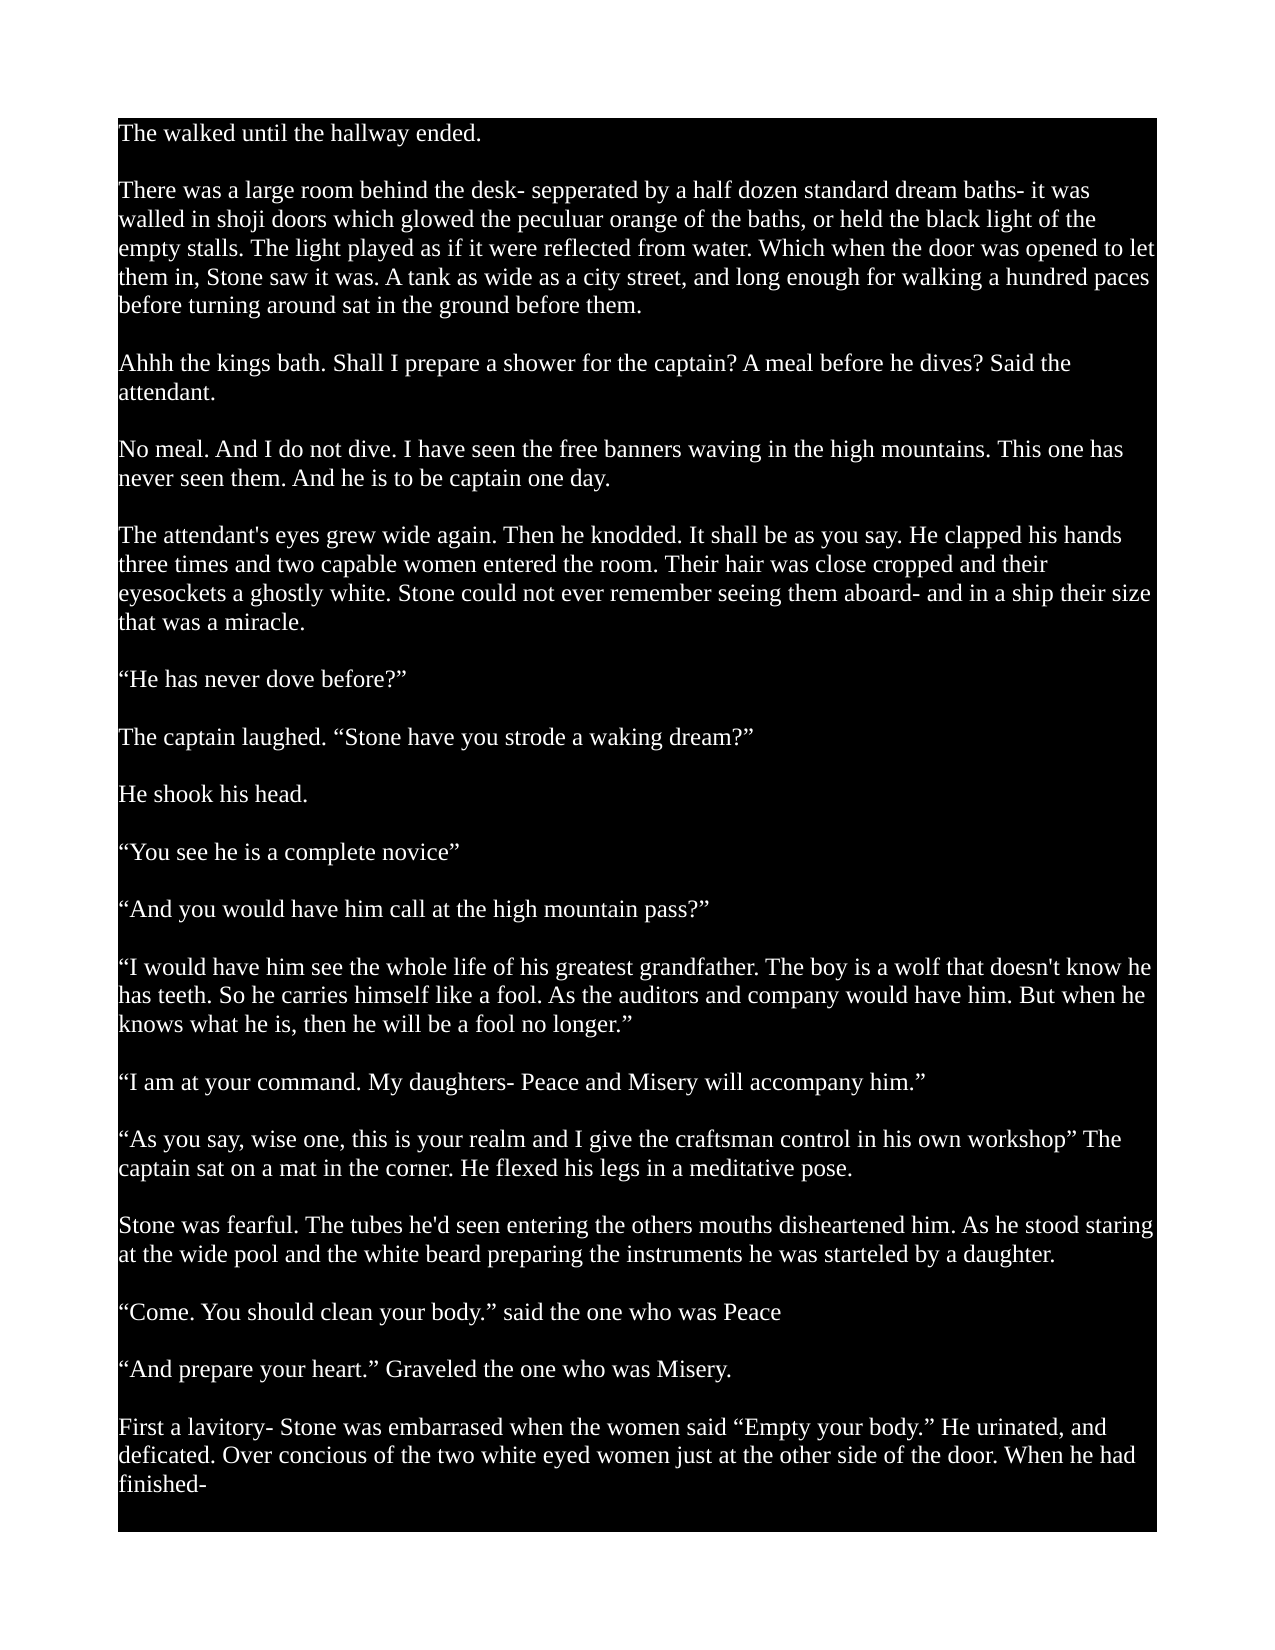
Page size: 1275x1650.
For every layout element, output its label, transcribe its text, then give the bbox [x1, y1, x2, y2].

text The captain laughed. “Stone have you strode a waking dream?” [118, 722, 1157, 751]
text The attendant's eyes grew wide again. Then he knodded. It shall be as you say. He clapped his hands three times and two capable women entered the room. Their hair was close cropped and their eyesockets a ghostly white. Stone could not ever remember seeing them aboard- and in a ship their size that was a miracle. “He has never dove before?” [118, 521, 1157, 693]
text He shook his head. “You see he is a complete novice” “And you would have him call at the high mountain pass?” “I would have him see the whole life of his greatest grandfather. The boy is a wolf that doesn't know he has teeth. So he carries himself like a fool. As the auditors and company would have him. But when he knows what he is, then he will be a fool no longer.” “I am at your command. My daughters- Peace and Misery will accompany him.” “As you say, wise one, this is your realm and I give the craftsman control in his own workshop” The captain sat on a mat in the corner. He flexed his legs in a meditative pose. Stone was fearful. The tubes he'd seen entering the others mouths disheartened him. As he stood staring at the wide pool and the white beard preparing the instruments he was starteled by a daughter. [118, 779, 1157, 1268]
text First a lavitory- Stone was embarrased when the women said “Empty your body.” He urinated, and deficated. Over concious of the two white eyed women just at the other side of the door. When he had finished- [118, 1412, 1157, 1498]
text There was a large room behind the desk- sepperated by a half dozen standard dream baths- it was walled in shoji doors which glowed the peculuar orange of the baths, or held the black light of the empty stalls. The light played as if it were reflected from water. Which when the door was opened to let them in, Stone saw it was. A tank as wide as a city street, and long enough for walking a hundred paces before turning around sat in the ground before them. Ahhh the kings bath. Shall I prepare a shower for the captain? A meal before he dives? Said the attendant. No meal. And I do not dive. I have seen the free banners waving in the high mountains. This one has never seen them. And he is to be captain one day. [118, 176, 1157, 492]
text The walked until the hallway ended. [118, 118, 1157, 147]
text “Come. You should clean your body.” said the one who was Peace “And prepare your heart.” Graveled the one who was Misery. [118, 1297, 1157, 1383]
